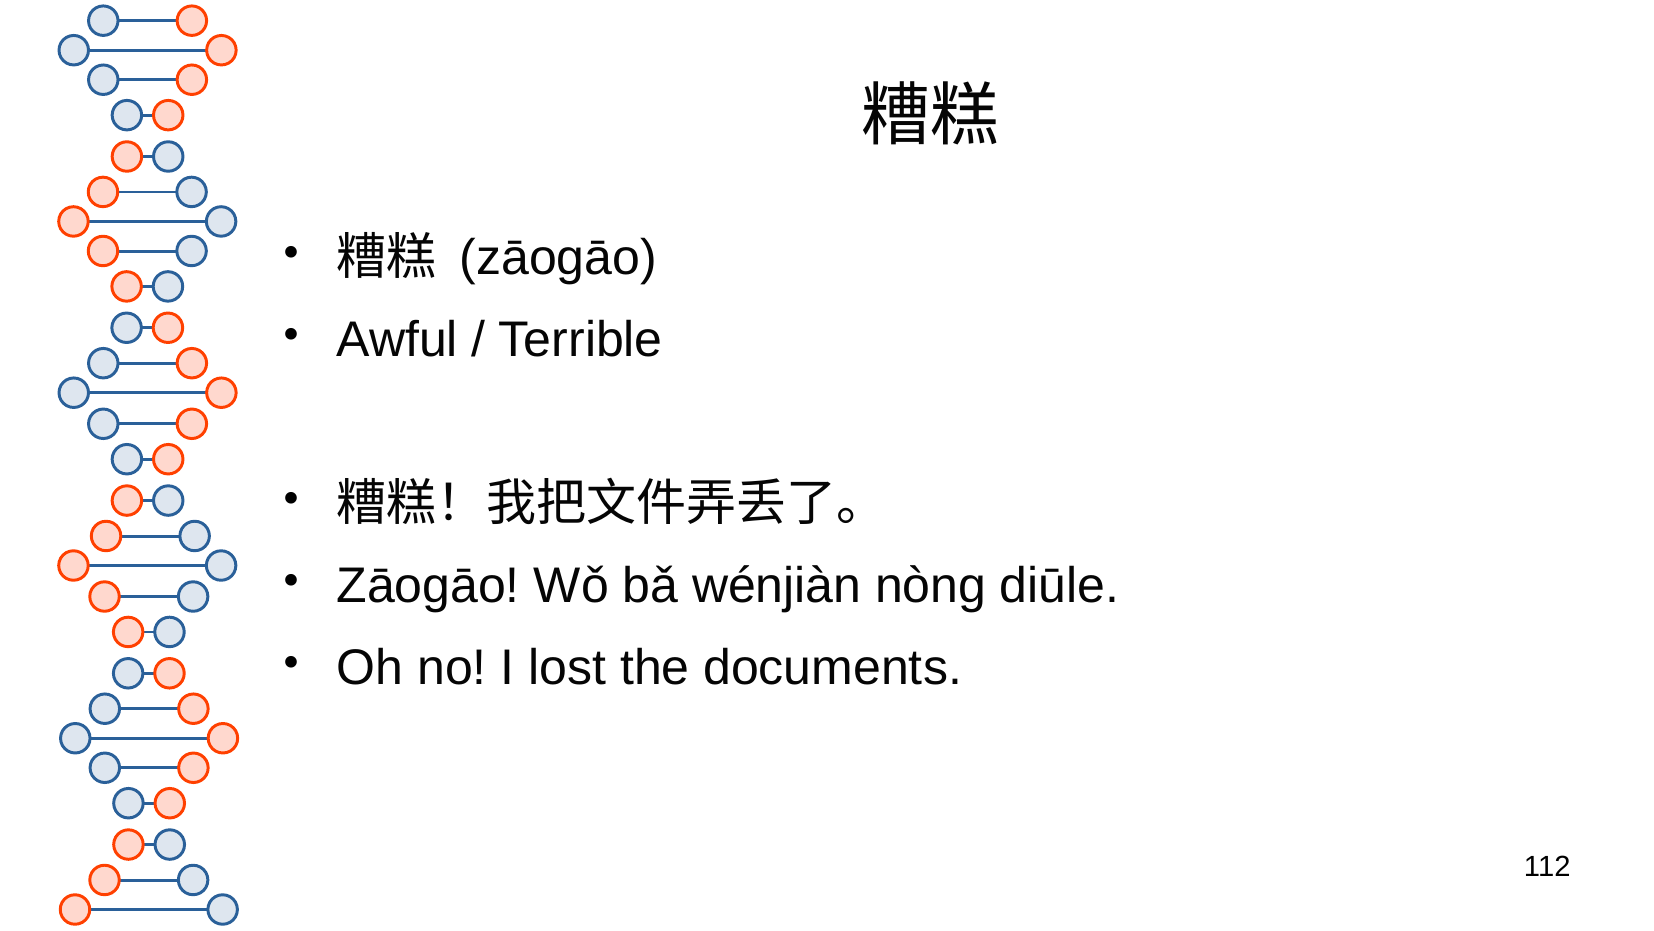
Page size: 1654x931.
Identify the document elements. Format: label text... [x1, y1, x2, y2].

list 糟糕 (zāogāo) Awful / Terrible 糟糕！我把文件弄丢了。 Zāogāo! Wǒ bǎ wénjiàn nòng diūle. Oh no! I lost the documents. [265, 224, 1595, 764]
title 糟糕 [265, 35, 1595, 189]
